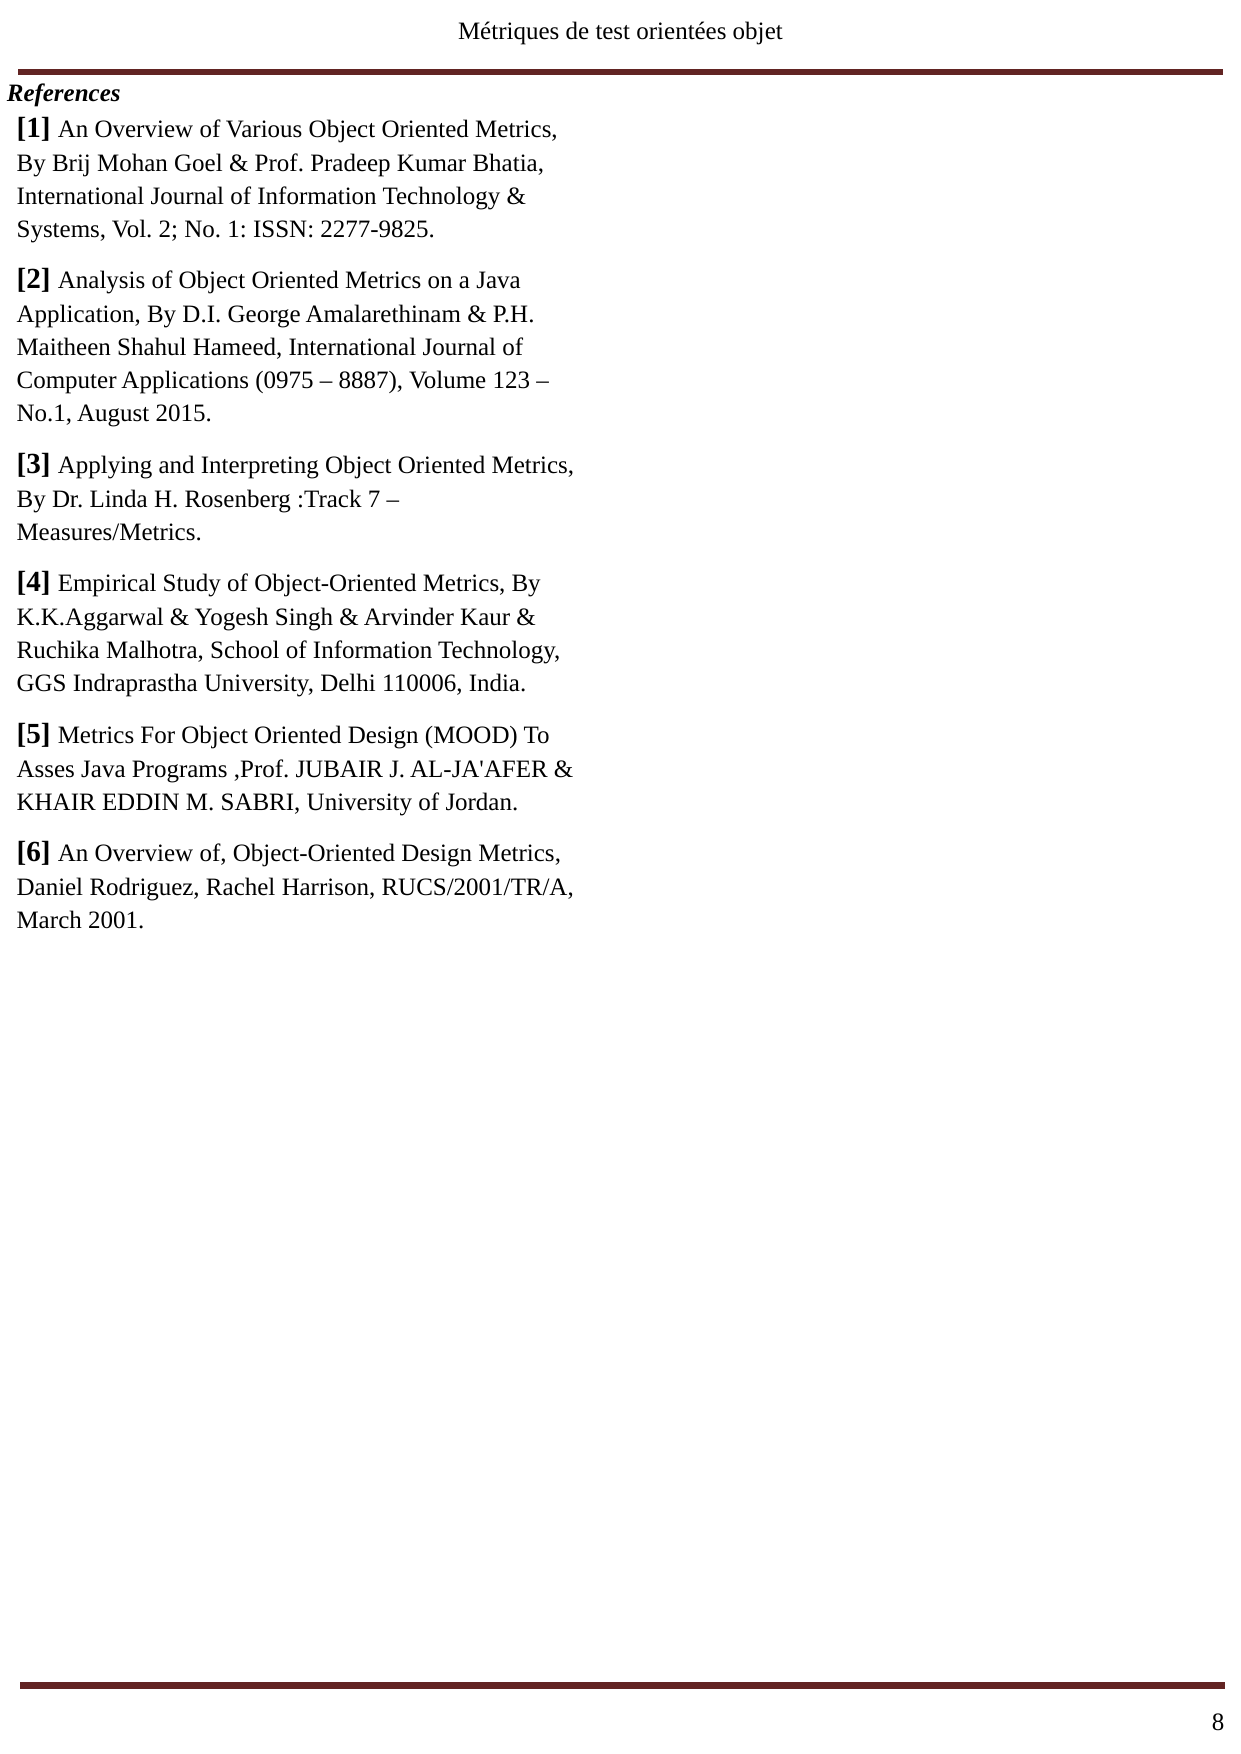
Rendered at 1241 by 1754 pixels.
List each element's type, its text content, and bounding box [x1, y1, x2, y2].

list An Overview of Various Object Oriented Metrics, By Brij Mohan Goel & Prof. Pradeep Kumar Bhatia, International Journal of Information Technology & Systems, Vol. 2; No. 1: ISSN: 2277-9825. [16, 110, 583, 243]
list Analysis of Object Oriented Metrics on a Java Application, By D.I. George Amalarethinam & P.H. Maitheen Shahul Hameed, International Journal of Computer Applications (0975 – 8887), Volume 123 – No.1, August 2015. [16, 261, 583, 427]
list Metrics For Object Oriented Design (MOOD) To Asses Java Programs ,Prof. JUBAIR J. AL-JA'AFER & KHAIR EDDIN M. SABRI, University of Jordan. [16, 716, 583, 815]
list An Overview of, Object-Oriented Design Metrics, Daniel Rodriguez, Rachel Harrison, RUCS/2001/TR/A, March 2001. [16, 834, 583, 934]
list Empirical Study of Object-Oriented Metrics, By K.K.Aggarwal & Yogesh Singh & Arvinder Kaur & Ruchika Malhotra, School of Information Technology, GGS Indraprastha University, Delhi 110006, India. [16, 564, 583, 697]
list Applying and Interpreting Object Oriented Metrics, By Dr. Linda H. Rosenberg :Track 7 – Measures/Metrics. [16, 446, 583, 546]
